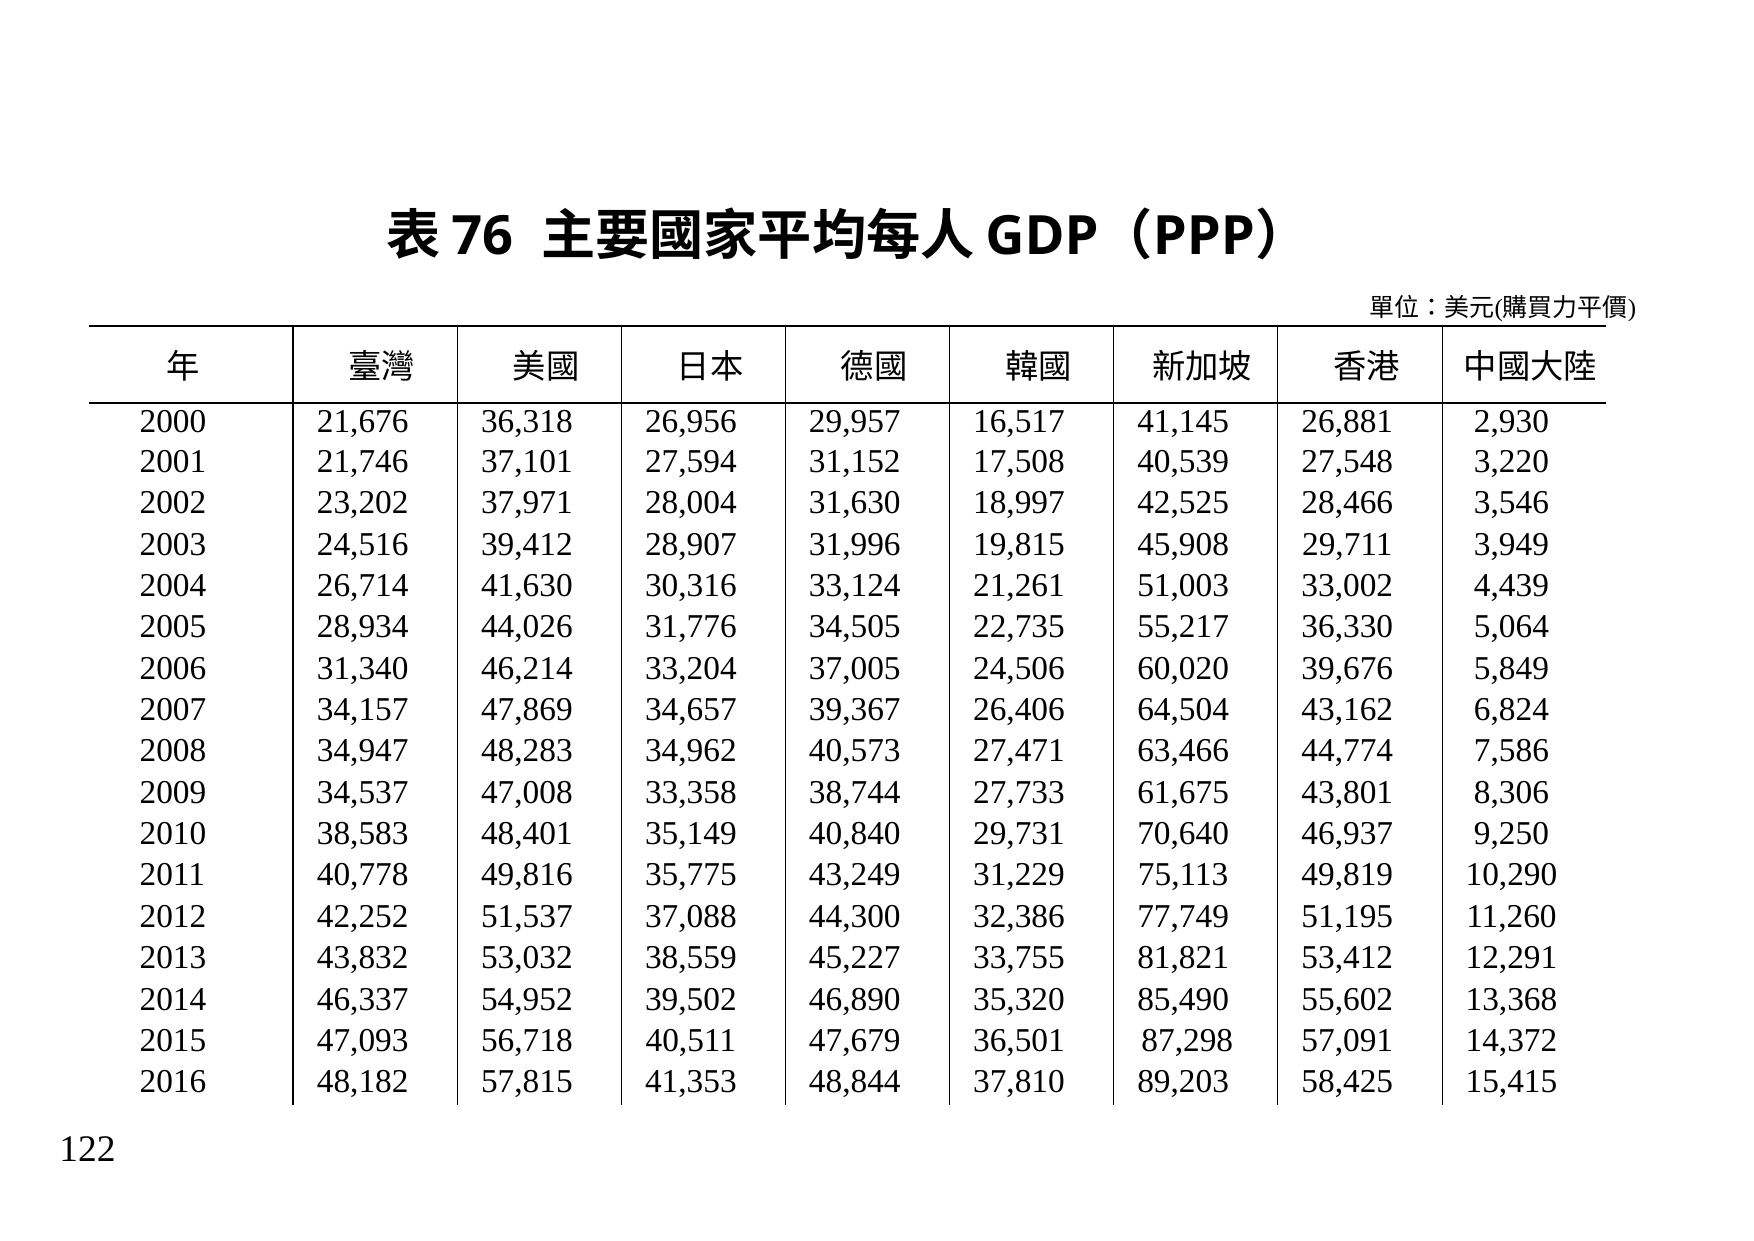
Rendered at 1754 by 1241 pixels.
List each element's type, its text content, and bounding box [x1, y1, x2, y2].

table_cell 27,548 [1278, 443, 1442, 484]
table_cell 9,250 [1443, 815, 1606, 856]
table_cell 27,733 [950, 774, 1113, 815]
table_cell 4,439 [1443, 567, 1606, 608]
table_cell 47,679 [786, 1022, 949, 1063]
table_cell 15,415 [1443, 1063, 1606, 1104]
table_cell 2003 [89, 526, 292, 567]
table_cell 44,300 [786, 898, 949, 939]
table_cell 2016 [89, 1063, 292, 1104]
table_header 中國大陸 [1443, 327, 1606, 402]
table_header 香港 [1278, 327, 1442, 402]
table_cell 2001 [89, 443, 292, 484]
table_cell 36,501 [950, 1022, 1113, 1063]
table_cell 43,801 [1278, 774, 1442, 815]
table_cell 2007 [89, 691, 292, 732]
table_cell 38,744 [786, 774, 949, 815]
table_cell 48,283 [458, 733, 621, 774]
table_cell 3,220 [1443, 443, 1606, 484]
table_cell 31,630 [786, 484, 949, 526]
table_cell 38,559 [622, 939, 785, 981]
table_header 臺灣 [294, 327, 457, 402]
table_cell 42,525 [1114, 484, 1277, 526]
table_cell 30,316 [622, 567, 785, 608]
table_cell 29,711 [1278, 526, 1442, 567]
table_cell 26,406 [950, 691, 1113, 732]
table_header 日本 [622, 327, 785, 402]
table_cell 39,676 [1278, 650, 1442, 691]
table_cell 5,064 [1443, 608, 1606, 650]
table_cell 37,101 [458, 443, 621, 484]
table_cell 41,353 [622, 1063, 785, 1104]
table_cell 2006 [89, 650, 292, 691]
table_cell 21,676 [294, 404, 457, 443]
table_cell 70,640 [1114, 815, 1277, 856]
table_cell 35,149 [622, 815, 785, 856]
table_cell 35,775 [622, 856, 785, 898]
table_cell 26,714 [294, 567, 457, 608]
table_cell 85,490 [1114, 981, 1277, 1022]
table_cell 77,749 [1114, 898, 1277, 939]
table_cell 47,008 [458, 774, 621, 815]
table_cell 48,182 [294, 1063, 457, 1104]
table_cell 2009 [89, 774, 292, 815]
table_cell 29,957 [786, 404, 949, 443]
table_cell 40,511 [622, 1022, 785, 1063]
table_cell 44,026 [458, 608, 621, 650]
table_cell 23,202 [294, 484, 457, 526]
table_cell 28,934 [294, 608, 457, 650]
table_cell 58,425 [1278, 1063, 1442, 1104]
table_cell 38,583 [294, 815, 457, 856]
table_cell 43,249 [786, 856, 949, 898]
table_cell 60,020 [1114, 650, 1277, 691]
table_cell 48,844 [786, 1063, 949, 1104]
table_cell 31,340 [294, 650, 457, 691]
table_cell 45,227 [786, 939, 949, 981]
table_cell 2002 [89, 484, 292, 526]
table_cell 39,412 [458, 526, 621, 567]
table_cell 8,306 [1443, 774, 1606, 815]
table_cell 2004 [89, 567, 292, 608]
table_cell 33,358 [622, 774, 785, 815]
table_cell 34,657 [622, 691, 785, 732]
subtitle 表76 主要國家平均每人GDP（PPP） [59, 174, 1636, 287]
table_cell 35,320 [950, 981, 1113, 1022]
table_cell 51,537 [458, 898, 621, 939]
table_cell 53,412 [1278, 939, 1442, 981]
table_cell 39,367 [786, 691, 949, 732]
table_cell 3,949 [1443, 526, 1606, 567]
table_cell 34,505 [786, 608, 949, 650]
table_cell 19,815 [950, 526, 1113, 567]
table_cell 36,330 [1278, 608, 1442, 650]
table_cell 36,318 [458, 404, 621, 443]
table_cell 48,401 [458, 815, 621, 856]
table_cell 32,386 [950, 898, 1113, 939]
table_cell 17,508 [950, 443, 1113, 484]
table_cell 53,032 [458, 939, 621, 981]
table_cell 46,337 [294, 981, 457, 1022]
table_cell 26,881 [1278, 404, 1442, 443]
table_cell 14,372 [1443, 1022, 1606, 1063]
table_cell 87,298 [1114, 1022, 1277, 1063]
table_cell 41,145 [1114, 404, 1277, 443]
table_cell 55,602 [1278, 981, 1442, 1022]
table_cell 27,594 [622, 443, 785, 484]
table_cell 2008 [89, 733, 292, 774]
table_cell 33,002 [1278, 567, 1442, 608]
table_cell 44,774 [1278, 733, 1442, 774]
table_cell 40,840 [786, 815, 949, 856]
table_header 德國 [786, 327, 949, 402]
table_cell 46,214 [458, 650, 621, 691]
table_cell 13,368 [1443, 981, 1606, 1022]
table_cell 46,937 [1278, 815, 1442, 856]
table_cell 33,204 [622, 650, 785, 691]
table_cell 49,816 [458, 856, 621, 898]
table_cell 51,195 [1278, 898, 1442, 939]
table_cell 34,962 [622, 733, 785, 774]
table_header 新加坡 [1114, 327, 1277, 402]
table_cell 37,005 [786, 650, 949, 691]
table_cell 27,471 [950, 733, 1113, 774]
table_cell 39,502 [622, 981, 785, 1022]
table_cell 11,260 [1443, 898, 1606, 939]
table_cell 2013 [89, 939, 292, 981]
table_cell 7,586 [1443, 733, 1606, 774]
table_cell 16,517 [950, 404, 1113, 443]
table_cell 41,630 [458, 567, 621, 608]
table_cell 45,908 [1114, 526, 1277, 567]
table_cell 2014 [89, 981, 292, 1022]
table_cell 28,004 [622, 484, 785, 526]
table_cell 26,956 [622, 404, 785, 443]
table_cell 43,162 [1278, 691, 1442, 732]
table_header 年 [89, 327, 292, 402]
table_cell 31,152 [786, 443, 949, 484]
table_cell 37,088 [622, 898, 785, 939]
table_cell 10,290 [1443, 856, 1606, 898]
table_cell 33,755 [950, 939, 1113, 981]
table_cell 21,261 [950, 567, 1113, 608]
table_cell 40,573 [786, 733, 949, 774]
table_cell 2005 [89, 608, 292, 650]
table_cell 89,203 [1114, 1063, 1277, 1104]
table_cell 43,832 [294, 939, 457, 981]
table_cell 34,947 [294, 733, 457, 774]
table_cell 6,824 [1443, 691, 1606, 732]
table_cell 37,971 [458, 484, 621, 526]
table_cell 28,907 [622, 526, 785, 567]
table_cell 2015 [89, 1022, 292, 1063]
table_header 韓國 [950, 327, 1113, 402]
table_cell 2010 [89, 815, 292, 856]
table_cell 47,869 [458, 691, 621, 732]
table_cell 33,124 [786, 567, 949, 608]
table_cell 2000 [89, 404, 292, 443]
table_cell 42,252 [294, 898, 457, 939]
table_cell 47,093 [294, 1022, 457, 1063]
table_cell 31,229 [950, 856, 1113, 898]
table_cell 2,930 [1443, 404, 1606, 443]
table_cell 22,735 [950, 608, 1113, 650]
table_cell 61,675 [1114, 774, 1277, 815]
table_cell 57,815 [458, 1063, 621, 1104]
table_header 美國 [458, 327, 621, 402]
table_cell 34,157 [294, 691, 457, 732]
table_cell 29,731 [950, 815, 1113, 856]
table_cell 81,821 [1114, 939, 1277, 981]
table_cell 37,810 [950, 1063, 1113, 1104]
table_cell 56,718 [458, 1022, 621, 1063]
table_cell 55,217 [1114, 608, 1277, 650]
table_cell 2012 [89, 898, 292, 939]
table_cell 54,952 [458, 981, 621, 1022]
table_cell 40,539 [1114, 443, 1277, 484]
table_cell 64,504 [1114, 691, 1277, 732]
table_cell 2011 [89, 856, 292, 898]
table_cell 40,778 [294, 856, 457, 898]
table_cell 31,776 [622, 608, 785, 650]
table_cell 51,003 [1114, 567, 1277, 608]
table_cell 12,291 [1443, 939, 1606, 981]
table_cell 31,996 [786, 526, 949, 567]
table_cell 28,466 [1278, 484, 1442, 526]
table_cell 21,746 [294, 443, 457, 484]
table_cell 46,890 [786, 981, 949, 1022]
table_cell 24,506 [950, 650, 1113, 691]
table_cell 75,113 [1114, 856, 1277, 898]
table_cell 63,466 [1114, 733, 1277, 774]
table_cell 34,537 [294, 774, 457, 815]
table_cell 18,997 [950, 484, 1113, 526]
table_cell 5,849 [1443, 650, 1606, 691]
table_cell 24,516 [294, 526, 457, 567]
table_cell 49,819 [1278, 856, 1442, 898]
table_cell 3,546 [1443, 484, 1606, 526]
table_cell 57,091 [1278, 1022, 1442, 1063]
text 單位：美元(購買力平價) [59, 287, 1636, 324]
